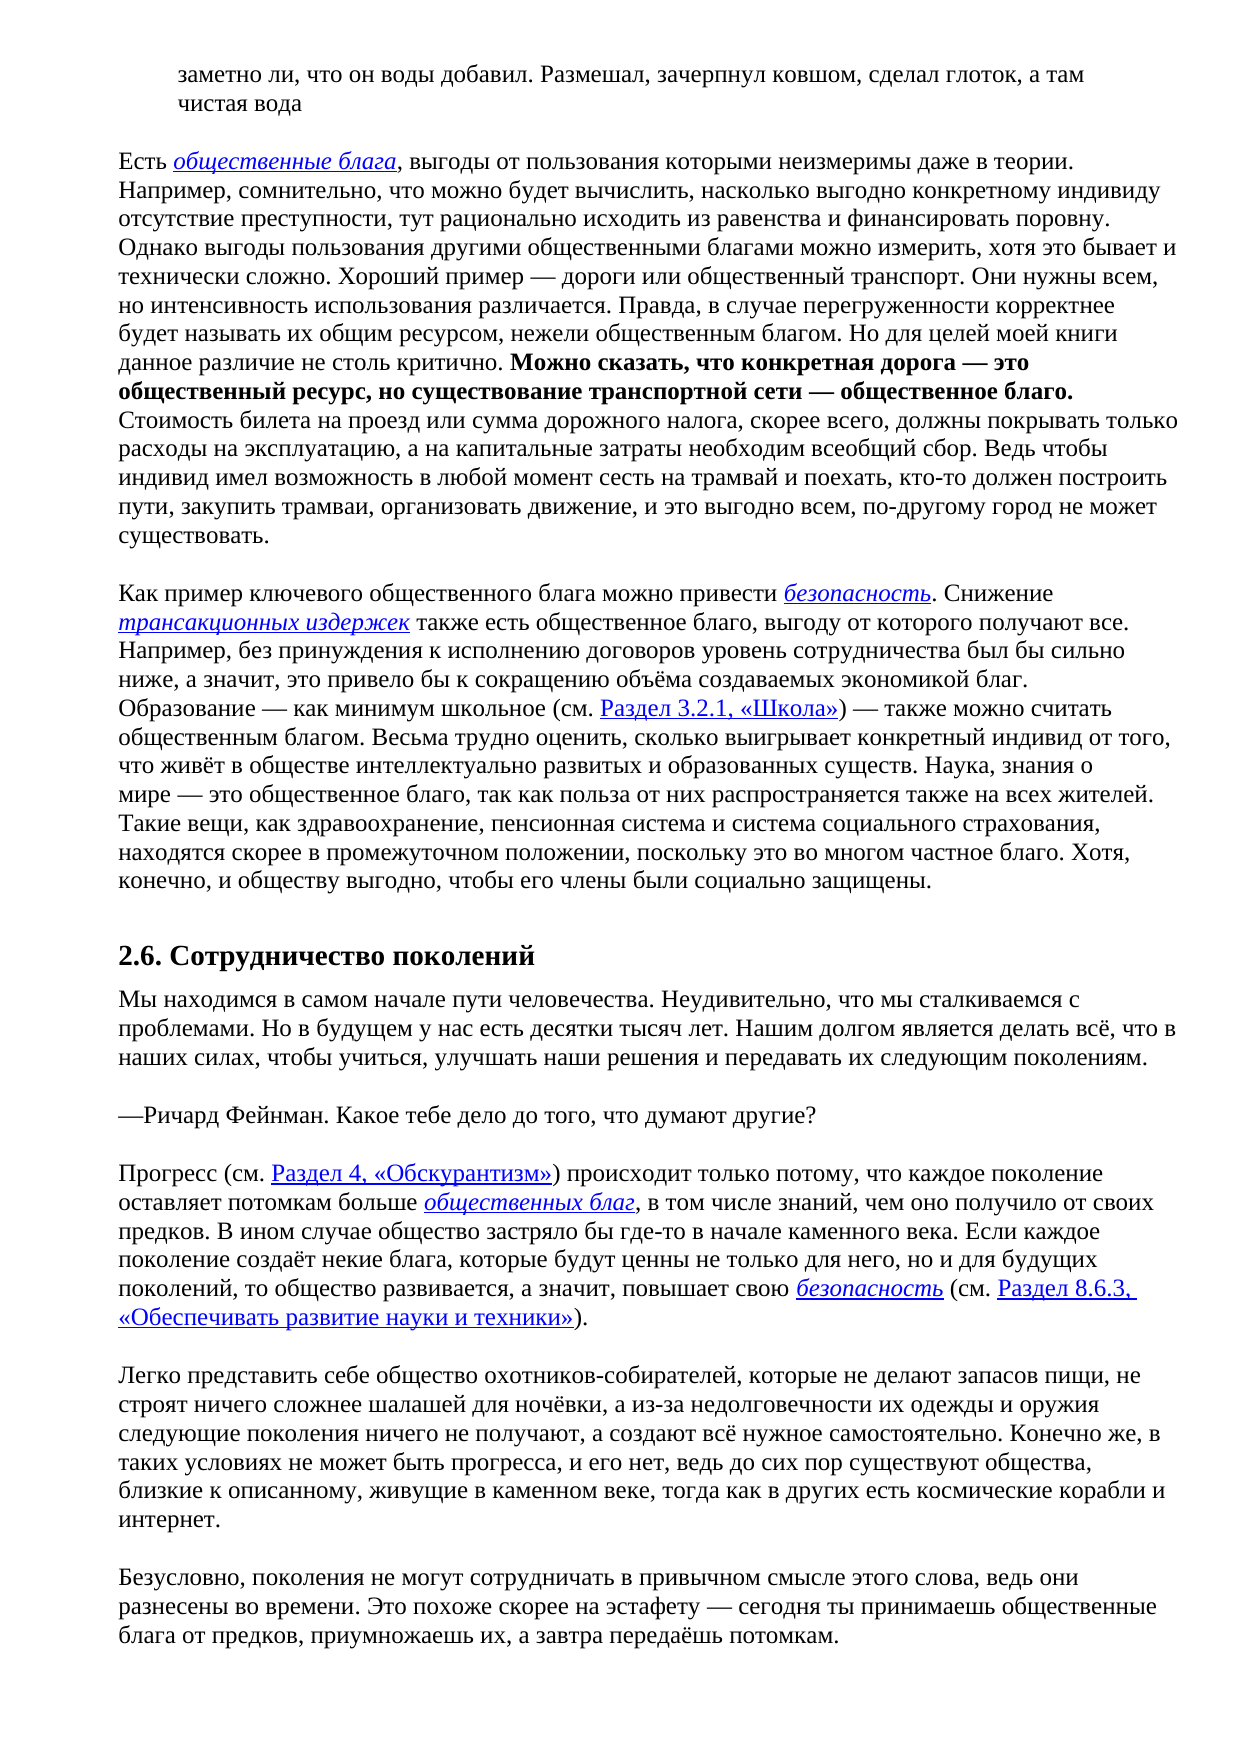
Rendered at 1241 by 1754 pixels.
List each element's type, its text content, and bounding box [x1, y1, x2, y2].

text Легко представить себе общество охотников-собирателей, которые не делают запасов пищи, не строят ничего сложнее шалашей для ночёвки, а из-за недолговечности их одежды и оружия следующие поколения ничего не получают, а создают всё нужное самостоятельно. Конечно же, в таких условиях не может быть прогресса, и его нет, ведь до сих пор существуют общества, близкие к описанному, живущие в каменном веке, тогда как в других есть космические корабли и интернет. [118, 1360, 1181, 1533]
text —Ричард Фейнман. Какое тебе дело до того, что думают другие? [118, 1100, 1181, 1129]
text Прогресс (см. Раздел 4, «Обскурантизм») происходит только потому, что каждое поколение оставляет потомкам больше общественных благ, в том числе знаний, чем оно получило от своих предков. В ином случае общество застряло бы где-то в начале каменного века. Если каждое поколение создаёт некие блага, которые будут ценны не только для него, но и для будущих поколений, то общество развивается, а значит, повышает свою безопасность (см. Раздел 8.6.3, «Обеспечивать развитие науки и техники»). [118, 1158, 1181, 1331]
text Безусловно, поколения не могут сотрудничать в привычном смысле этого слова, ведь они разнесены во времени. Это похоже скорее на эстафету — сегодня ты принимаешь общественные блага от предков, приумножаешь их, а завтра передаёшь потомкам. [118, 1562, 1181, 1648]
subtitle 2.6. Сотрудничество поколений [118, 938, 1181, 972]
text Как пример ключевого общественного блага можно привести безопасность. Снижение трансакционных издержек также есть общественное благо, выгоду от которого получают все. Например, без принуждения к исполнению договоров уровень сотрудничества был бы сильно ниже, а значит, это привело бы к сокращению объёма создаваемых экономикой благ. Образование — как минимум школьное (см. Раздел 3.2.1, «Школа») — также можно считать общественным благом. Весьма трудно оценить, сколько выигрывает конкретный индивид от того, что живёт в обществе интеллектуально развитых и образованных существ. Наука, знания о мире — это общественное благо, так как польза от них распространяется также на всех жителей. Такие вещи, как здравоохранение, пенсионная система и система социального страхования, находятся скорее в промежуточном положении, поскольку это во многом частное благо. Хотя, конечно, и обществу выгодно, чтобы его члены были социально защищены. [118, 578, 1181, 894]
text Мы находимся в самом начале пути человечества. Неудивительно, что мы сталкиваемся с проблемами. Но в будущем у нас есть десятки тысяч лет. Нашим долгом является делать всё, что в наших силах, чтобы учиться, улучшать наши решения и передавать их следующим поколениям. [118, 984, 1181, 1071]
text Есть общественные блага, выгоды от пользования которыми неизмеримы даже в теории. Например, сомнительно, что можно будет вычислить, насколько выгодно конкретному индивиду отсутствие преступности, тут рационально исходить из равенства и финансировать поровну. Однако выгоды пользования другими общественными благами можно измерить, хотя это бывает и технически сложно. Хороший пример — дороги или общественный транспорт. Они нужны всем, но интенсивность использования различается. Правда, в случае перегруженности корректнее будет называть их общим ресурсом, нежели общественным благом. Но для целей моей книги данное различие не столь критично. Можно сказать, что конкретная дорога — это общественный ресурс, но существование транспортной сети — общественное благо. Стоимость билета на проезд или сумма дорожного налога, скорее всего, должны покрывать только расходы на эксплуатацию, а на капитальные затраты необходим всеобщий сбор. Ведь чтобы индивид имел возможность в любой момент сесть на трамвай и поехать, кто-то должен построить пути, закупить трамваи, организовать движение, и это выгодно всем, по-другому город не может существовать. [118, 146, 1181, 548]
text заметно ли, что он воды добавил. Размешал, зачерпнул ковшом, сделал глоток, а там чистая вода [177, 59, 1122, 117]
